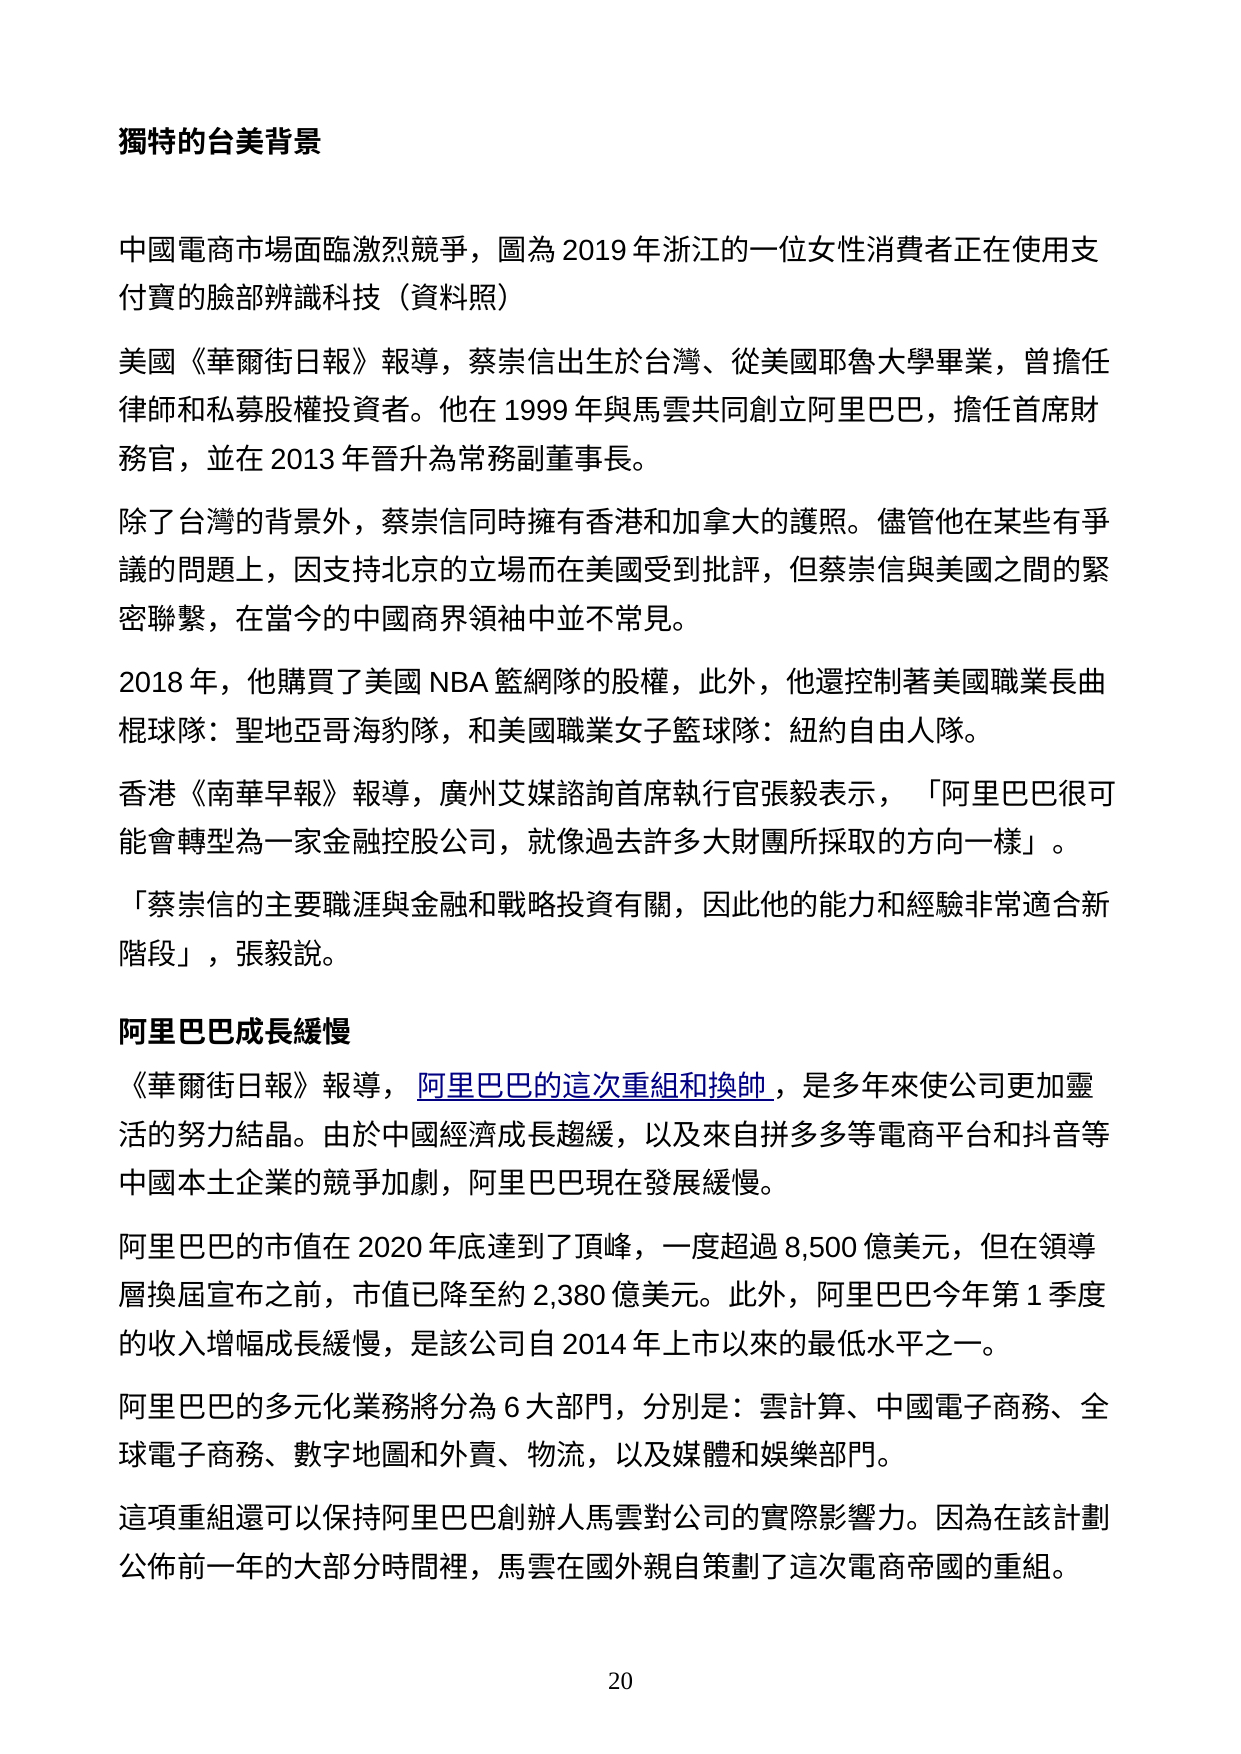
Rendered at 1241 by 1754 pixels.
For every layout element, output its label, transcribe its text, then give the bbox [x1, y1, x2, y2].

text 香港《南華早報》報導，廣州艾媒諮詢首席執行官張毅表示， 「阿里巴巴很可能會轉型為一家金融控股公司，就像過去許多大財團所採取的方向一樣」。 [118, 770, 1122, 861]
text 這項重組還可以保持阿里巴巴創辦人馬雲對公司的實際影響力。因為在該計劃公佈前一年的大部分時間裡，馬雲在國外親自策劃了這次電商帝國的重組。 [118, 1495, 1122, 1586]
subtitle 阿里巴巴成長緩慢 [118, 1008, 1122, 1050]
text 「蔡崇信的主要職涯與金融和戰略投資有關，因此他的能力和經驗非常適合新階段」，張毅說。 [118, 882, 1122, 973]
text 阿里巴巴的多元化業務將分為6大部門，分別是：雲計算、中國電子商務、全球電子商務、數字地圖和外賣、物流，以及媒體和娛樂部門。 [118, 1383, 1122, 1474]
text 美國《華爾街日報》報導，蔡崇信出生於台灣、從美國耶魯大學畢業，曾擔任律師和私募股權投資者。他在1999年與馬雲共同創立阿里巴巴，擔任首席財務官，並在2013年晉升為常務副董事長。 [118, 338, 1122, 477]
text 2018年，他購買了美國NBA籃網隊的股權，此外，他還控制著美國職業長曲棍球隊：聖地亞哥海豹隊，和美國職業女子籃球隊：紐約自由人隊。 [118, 658, 1122, 749]
text 中國電商市場面臨激烈競爭，圖為2019年浙江的一位女性消費者正在使用支付寶的臉部辨識科技（資料照） [118, 226, 1122, 317]
text 阿里巴巴的市值在2020年底達到了頂峰，一度超過8,500億美元，但在領導層換屆宣布之前，市值已降至約2,380億美元。此外，阿里巴巴今年第1季度的收入增幅成長緩慢，是該公司自2014年上市以來的最低水平之一。 [118, 1223, 1122, 1362]
text 《華爾街日報》報導， 阿里巴巴的這次重組和換帥 ，是多年來使公司更加靈活的努力結晶。由於中國經濟成長趨緩，以及來自拼多多等電商平台和抖音等中國本土企業的競爭加劇，阿里巴巴現在發展緩慢。 [118, 1063, 1122, 1202]
subtitle 獨特的台美背景 [118, 118, 1122, 161]
text 除了台灣的背景外，蔡崇信同時擁有香港和加拿大的護照。儘管他在某些有爭議的問題上，因支持北京的立場而在美國受到批評，但蔡崇信與美國之間的緊密聯繫，在當今的中國商界領袖中並不常見。 [118, 498, 1122, 638]
